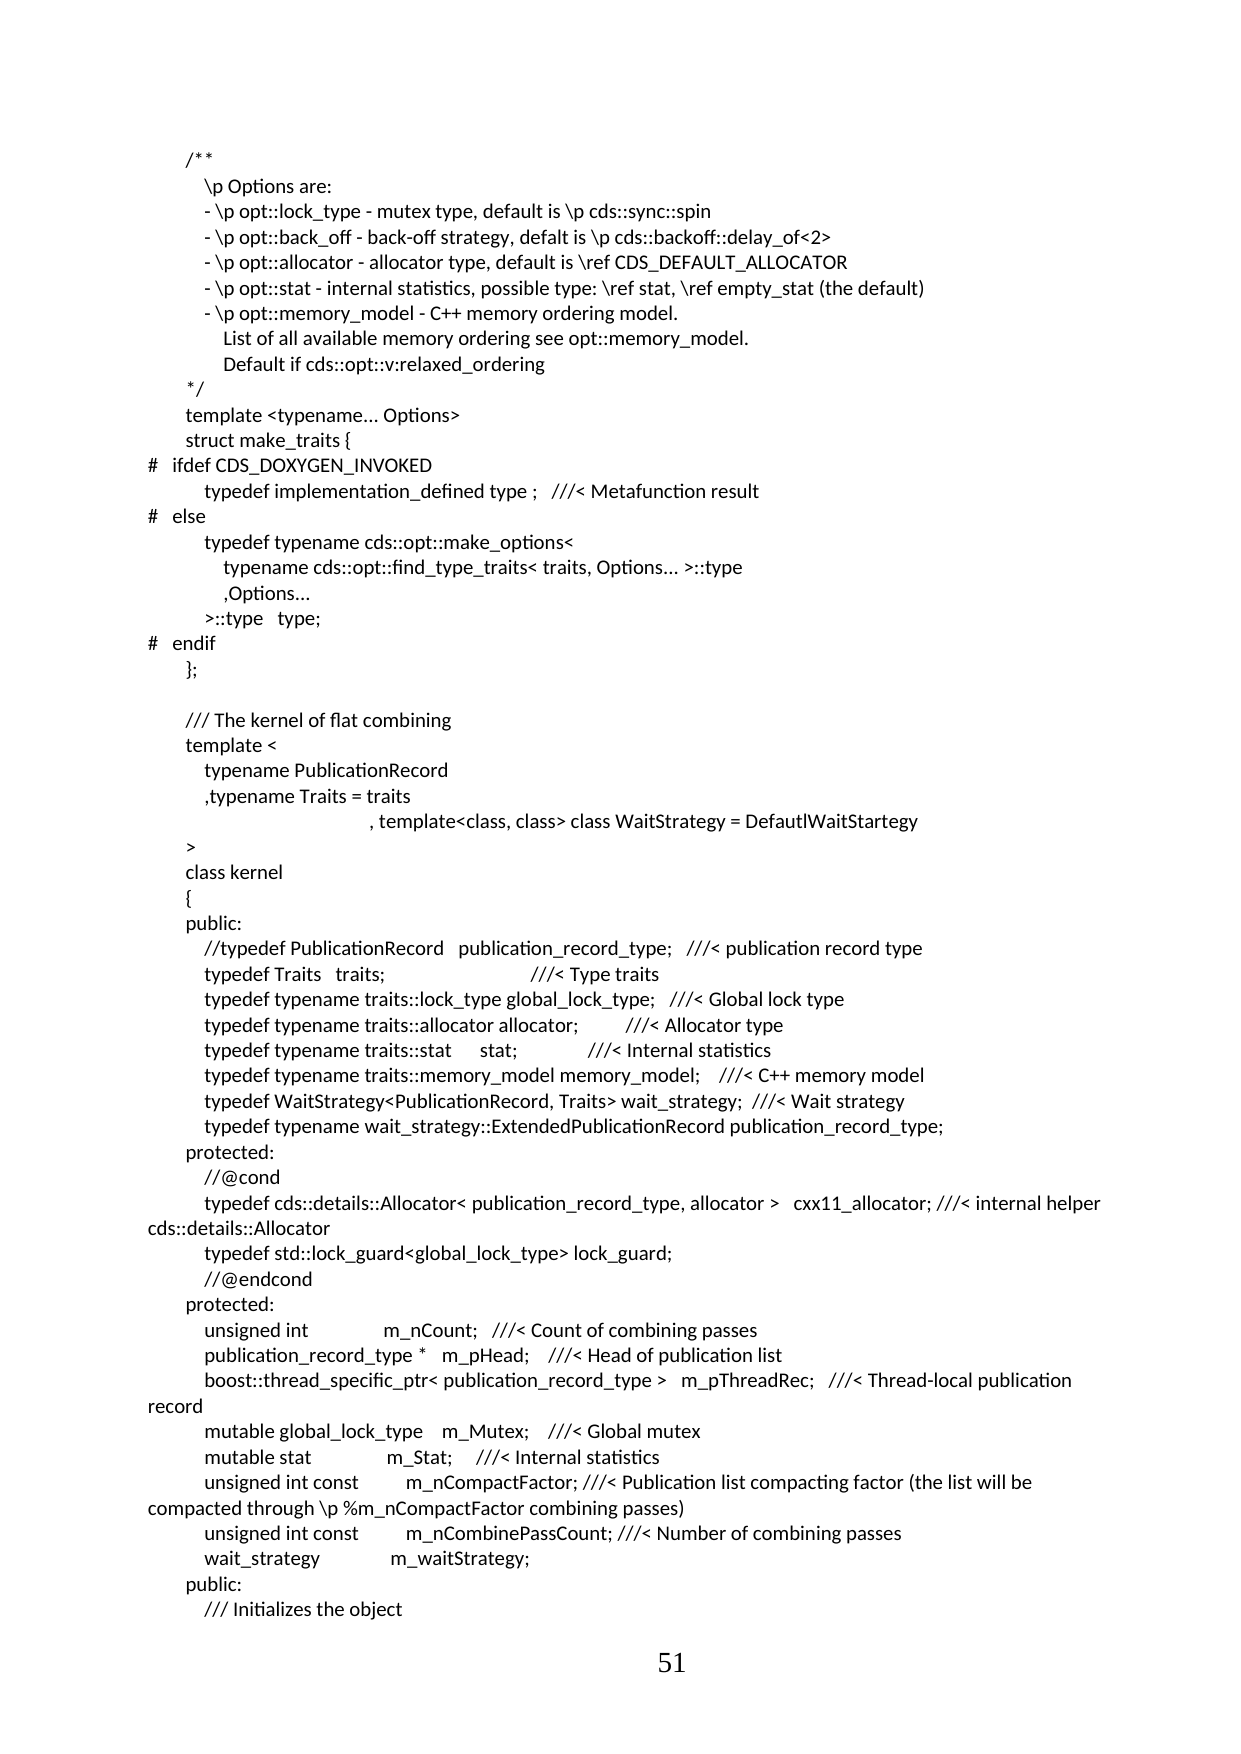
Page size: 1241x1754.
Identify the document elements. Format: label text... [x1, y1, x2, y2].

text }; [148, 656, 1122, 681]
text ,Options... [148, 580, 1122, 605]
text >::type type; [148, 605, 1122, 631]
text typedef cds::details::Allocator< publication_record_type, allocator > cxx11_allocator; ///< internal helper cds::details::Allocator [148, 1190, 1122, 1241]
text - \p opt::allocator - allocator type, default is \ref CDS_DEFAULT_ALLOCATOR [148, 249, 1122, 275]
text template <typename... Options> [148, 402, 1122, 427]
text typedef typename traits::lock_type global_lock_type; ///< Global lock type [148, 986, 1122, 1012]
text typedef typename cds::opt::make_options< [148, 529, 1122, 554]
text unsigned int m_nCount; ///< Count of combining passes [148, 1317, 1122, 1342]
text > [148, 834, 1122, 859]
text protected: [148, 1291, 1122, 1317]
text /// The kernel of flat combining [148, 707, 1122, 732]
text struct make_traits { [148, 427, 1122, 453]
text \p Options are: [148, 173, 1122, 198]
text //@cond [148, 1164, 1122, 1190]
text - \p opt::memory_model - C++ memory ordering model. [148, 300, 1122, 326]
text unsigned int const m_nCombinePassCount; ///< Number of combining passes [148, 1520, 1122, 1546]
text */ [148, 376, 1122, 402]
text typedef typename traits::stat stat; ///< Internal statistics [148, 1037, 1122, 1063]
text # ifdef CDS_DOXYGEN_INVOKED [148, 453, 1122, 478]
text typedef typename wait_strategy::ExtendedPublicationRecord publication_record_type; [148, 1113, 1122, 1139]
text public: [148, 1571, 1122, 1596]
text typename PublicationRecord [148, 758, 1122, 783]
text boost::thread_specific_ptr< publication_record_type > m_pThreadRec; ///< Thread-local publication record [148, 1368, 1122, 1418]
text List of all available memory ordering see opt::memory_model. [148, 326, 1122, 351]
text typename cds::opt::find_type_traits< traits, Options... >::type [148, 554, 1122, 580]
text , template<class, class> class WaitStrategy = DefautlWaitStartegy [148, 808, 1122, 834]
text - \p opt::lock_type - mutex type, default is \p cds::sync::spin [148, 198, 1122, 224]
text # endif [148, 631, 1122, 656]
text typedef typename traits::memory_model memory_model; ///< C++ memory model [148, 1063, 1122, 1088]
text publication_record_type * m_pHead; ///< Head of publication list [148, 1342, 1122, 1368]
text mutable global_lock_type m_Mutex; ///< Global mutex [148, 1418, 1122, 1444]
text /** [148, 148, 1122, 173]
text typedef implementation_defined type ; ///< Metafunction result [148, 478, 1122, 503]
text mutable stat m_Stat; ///< Internal statistics [148, 1444, 1122, 1469]
text typedef Traits traits; ///< Type traits [148, 961, 1122, 986]
text typedef std::lock_guard<global_lock_type> lock_guard; [148, 1241, 1122, 1266]
text protected: [148, 1139, 1122, 1164]
text wait_strategy m_waitStrategy; [148, 1546, 1122, 1571]
text Default if cds::opt::v:relaxed_ordering [148, 351, 1122, 376]
text # else [148, 503, 1122, 529]
text //@endcond [148, 1266, 1122, 1291]
text //typedef PublicationRecord publication_record_type; ///< publication record type [148, 936, 1122, 961]
text - \p opt::stat - internal statistics, possible type: \ref stat, \ref empty_stat (the default) [148, 275, 1122, 300]
text ,typename Traits = traits [148, 783, 1122, 808]
text public: [148, 910, 1122, 936]
text typedef WaitStrategy<PublicationRecord, Traits> wait_strategy; ///< Wait strategy [148, 1088, 1122, 1113]
text /// Initializes the object [148, 1596, 1122, 1622]
text template < [148, 732, 1122, 758]
text - \p opt::back_off - back-off strategy, defalt is \p cds::backoff::delay_of<2> [148, 224, 1122, 249]
text class kernel [148, 859, 1122, 885]
text typedef typename traits::allocator allocator; ///< Allocator type [148, 1012, 1122, 1037]
text { [148, 885, 1122, 910]
text unsigned int const m_nCompactFactor; ///< Publication list compacting factor (the list will be compacted through \p %m_nCompactFactor combining passes) [148, 1469, 1122, 1520]
